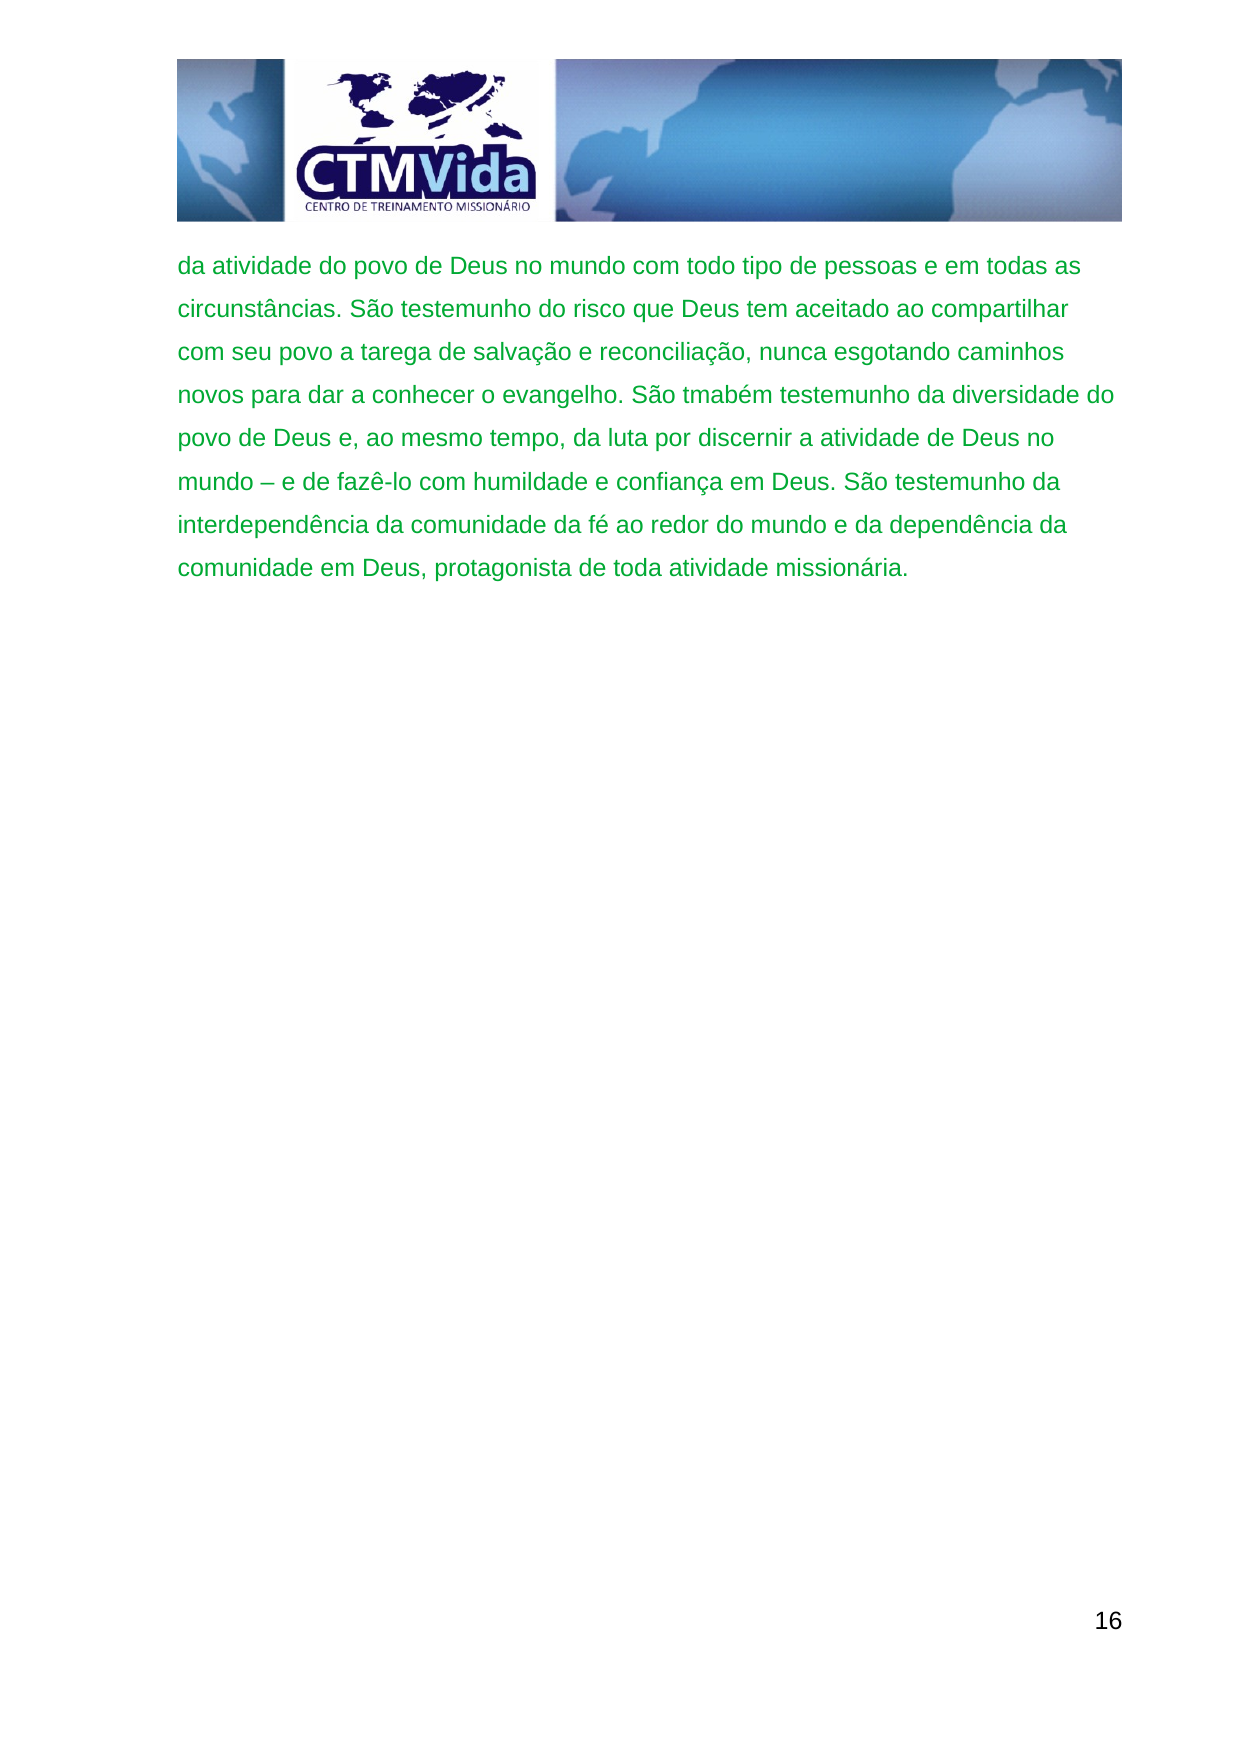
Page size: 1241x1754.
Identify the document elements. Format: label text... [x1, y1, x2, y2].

text da atividade do povo de Deus no mundo com todo tipo de pessoas e em todas as circunstâncias. São testemunho do risco que Deus tem aceitado ao compartilhar com seu povo a tarega de salvação e reconciliação, nunca esgotando caminhos novos para dar a conhecer o evangelho. São tmabém testemunho da diversidade do povo de Deus e, ao mesmo tempo, da luta por discernir a atividade de Deus no mundo – e de fazê-lo com humildade e confiança em Deus. São testemunho da interdependência da comunidade da fé ao redor do mundo e da dependência da comunidade em Deus, protagonista de toda atividade missionária. [177, 251, 1122, 582]
picture [177, 59, 1122, 222]
